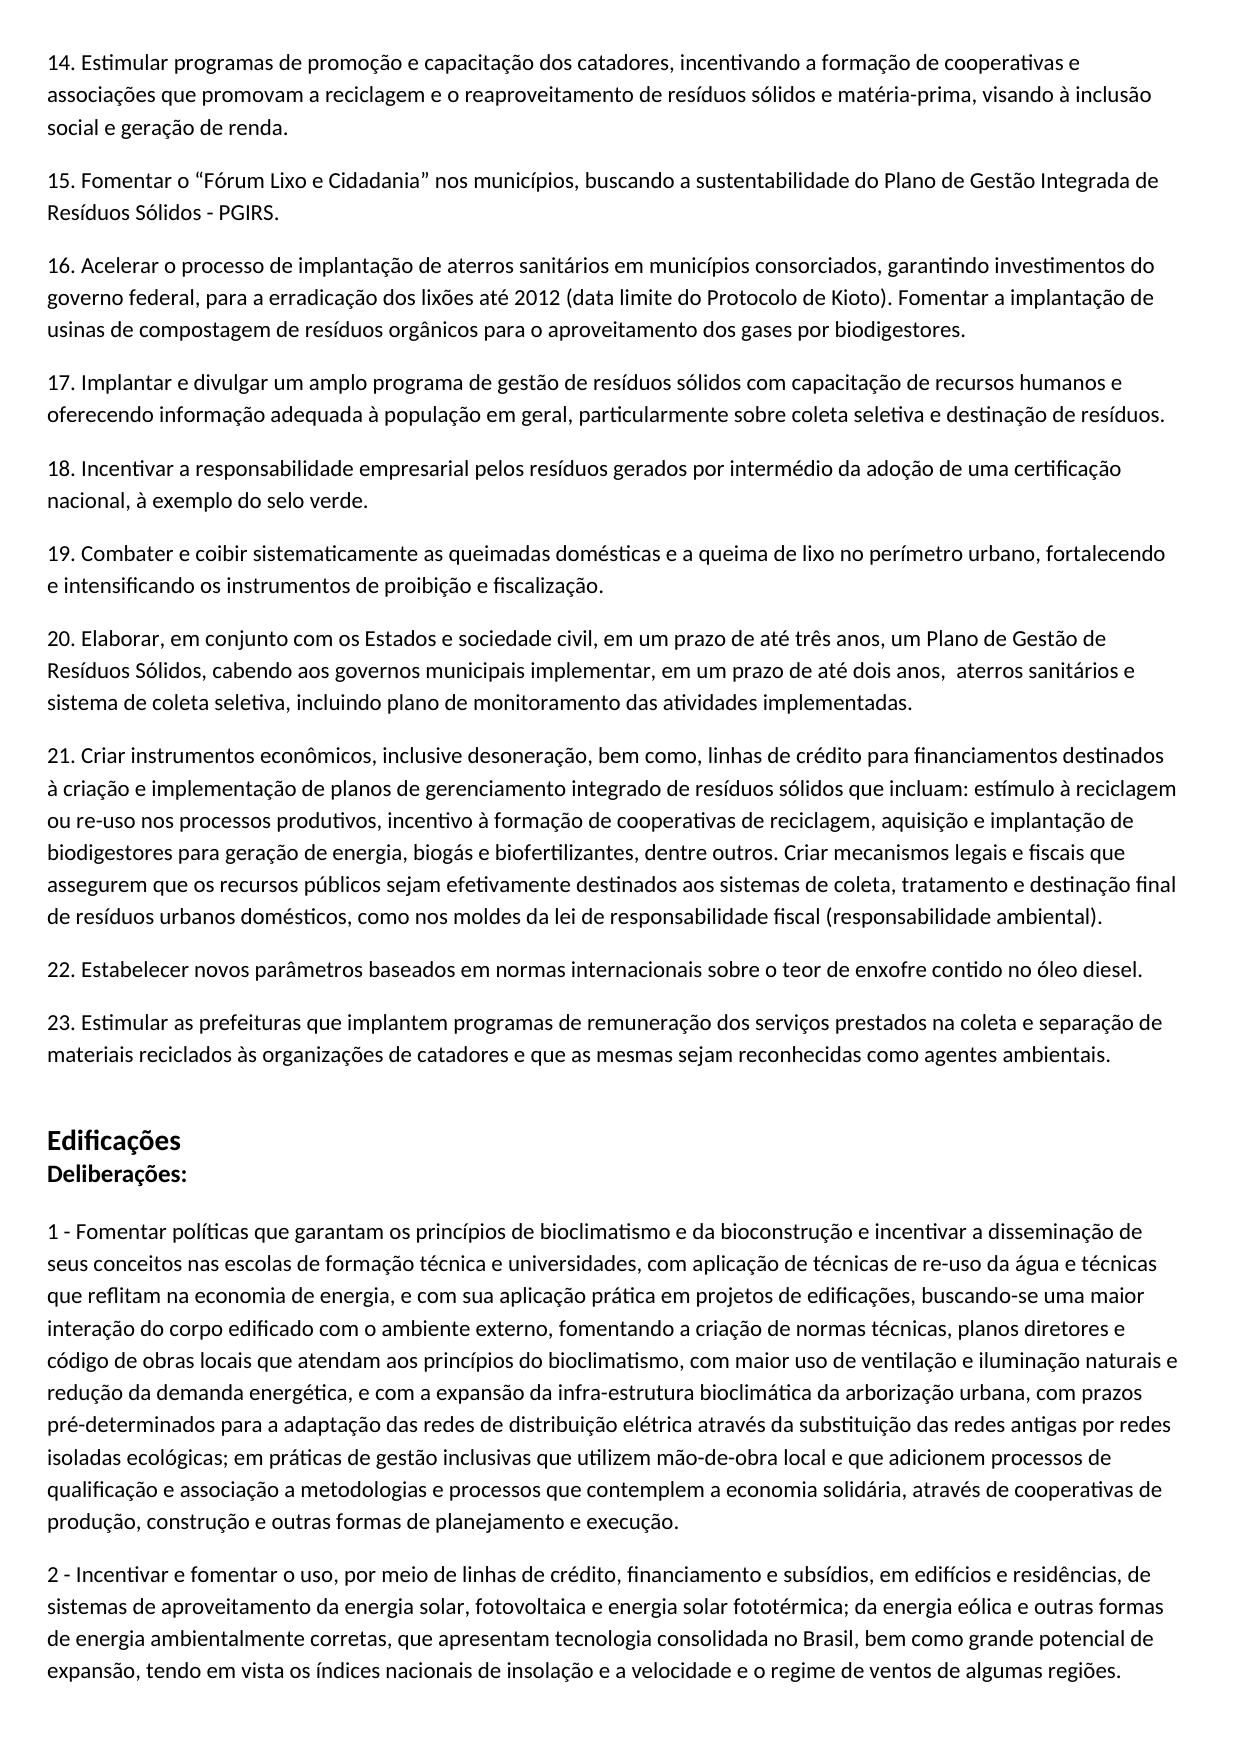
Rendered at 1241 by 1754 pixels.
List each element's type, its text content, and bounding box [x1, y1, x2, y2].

text 14. Estimular programas de promoção e capacitação dos catadores, incentivando a formação de cooperativas e associações que promovam a reciclagem e o reaproveitamento de resíduos sólidos e matéria-prima, visando à inclusão social e geração de renda. [47, 48, 1181, 141]
text 21. Criar instrumentos econômicos, inclusive desoneração, bem como, linhas de crédito para financiamentos destinados à criação e implementação de planos de gerenciamento integrado de resíduos sólidos que incluam: estímulo à reciclagem ou re-uso nos processos produtivos, incentivo à formação de cooperativas de reciclagem, aquisição e implantação de biodigestores para geração de energia, biogás e biofertilizantes, dentre outros. Criar mecanismos legais e fiscais que assegurem que os recursos públicos sejam efetivamente destinados aos sistemas de coleta, tratamento e destinação final de resíduos urbanos domésticos, como nos moldes da lei de responsabilidade fiscal (responsabilidade ambiental). [47, 741, 1181, 930]
text 1 - Fomentar políticas que garantam os princípios de bioclimatismo e da bioconstrução e incentivar a disseminação de seus conceitos nas escolas de formação técnica e universidades, com aplicação de técnicas de re-uso da água e técnicas que reflitam na economia de energia, e com sua aplicação prática em projetos de edificações, buscando-se uma maior interação do corpo edificado com o ambiente externo, fomentando a criação de normas técnicas, planos diretores e código de obras locais que atendam aos princípios do bioclimatismo, com maior uso de ventilação e iluminação naturais e redução da demanda energética, e com a expansão da infra-estrutura bioclimática da arborização urbana, com prazos pré-determinados para a adaptação das redes de distribuição elétrica através da substituição das redes antigas por redes isoladas ecológicas; em práticas de gestão inclusivas que utilizem mão-de-obra local e que adicionem processos de qualificação e associação a metodologias e processos que contemplem a economia solidária, através de cooperativas de produção, construção e outras formas de planejamento e execução. [47, 1217, 1181, 1535]
text 22. Estabelecer novos parâmetros baseados em normas internacionais sobre o teor de enxofre contido no óleo diesel. [47, 955, 1181, 983]
text 15. Fomentar o “Fórum Lixo e Cidadania” nos municípios, buscando a sustentabilidade do Plano de Gestão Integrada de Resíduos Sólidos - PGIRS. [47, 166, 1181, 226]
text 16. Acelerar o processo de implantação de aterros sanitários em municípios consorciados, garantindo investimentos do governo federal, para a erradicação dos lixões até 2012 (data limite do Protocolo de Kioto). Fomentar a implantação de usinas de compostagem de resíduos orgânicos para o aproveitamento dos gases por biodigestores. [47, 251, 1181, 343]
text Edificações Deliberações: [47, 1094, 1181, 1188]
text 20. Elaborar, em conjunto com os Estados e sociedade civil, em um prazo de até três anos, um Plano de Gestão de Resíduos Sólidos, cabendo aos governos municipais implementar, em um prazo de até dois anos, aterros sanitários e sistema de coleta seletiva, incluindo plano de monitoramento das atividades implementadas. [47, 624, 1181, 716]
text 23. Estimular as prefeituras que implantem programas de remuneração dos serviços prestados na coleta e separação de materiais reciclados às organizações de catadores e que as mesmas sejam reconhecidas como agentes ambientais. [47, 1008, 1181, 1069]
text 2 - Incentivar e fomentar o uso, por meio de linhas de crédito, financiamento e subsídios, em edifícios e residências, de sistemas de aproveitamento da energia solar, fotovoltaica e energia solar fototérmica; da energia eólica e outras formas de energia ambientalmente corretas, que apresentam tecnologia consolidada no Brasil, bem como grande potencial de expansão, tendo em vista os índices nacionais de insolação e a velocidade e o regime de ventos de algumas regiões. [47, 1560, 1181, 1684]
text 17. Implantar e divulgar um amplo programa de gestão de resíduos sólidos com capacitação de recursos humanos e oferecendo informação adequada à população em geral, particularmente sobre coleta seletiva e destinação de resíduos. [47, 368, 1181, 429]
text 18. Incentivar a responsabilidade empresarial pelos resíduos gerados por intermédio da adoção de uma certificação nacional, à exemplo do selo verde. [47, 454, 1181, 514]
text 19. Combater e coibir sistematicamente as queimadas domésticas e a queima de lixo no perímetro urbano, fortalecendo e intensificando os instrumentos de proibição e fiscalização. [47, 539, 1181, 599]
